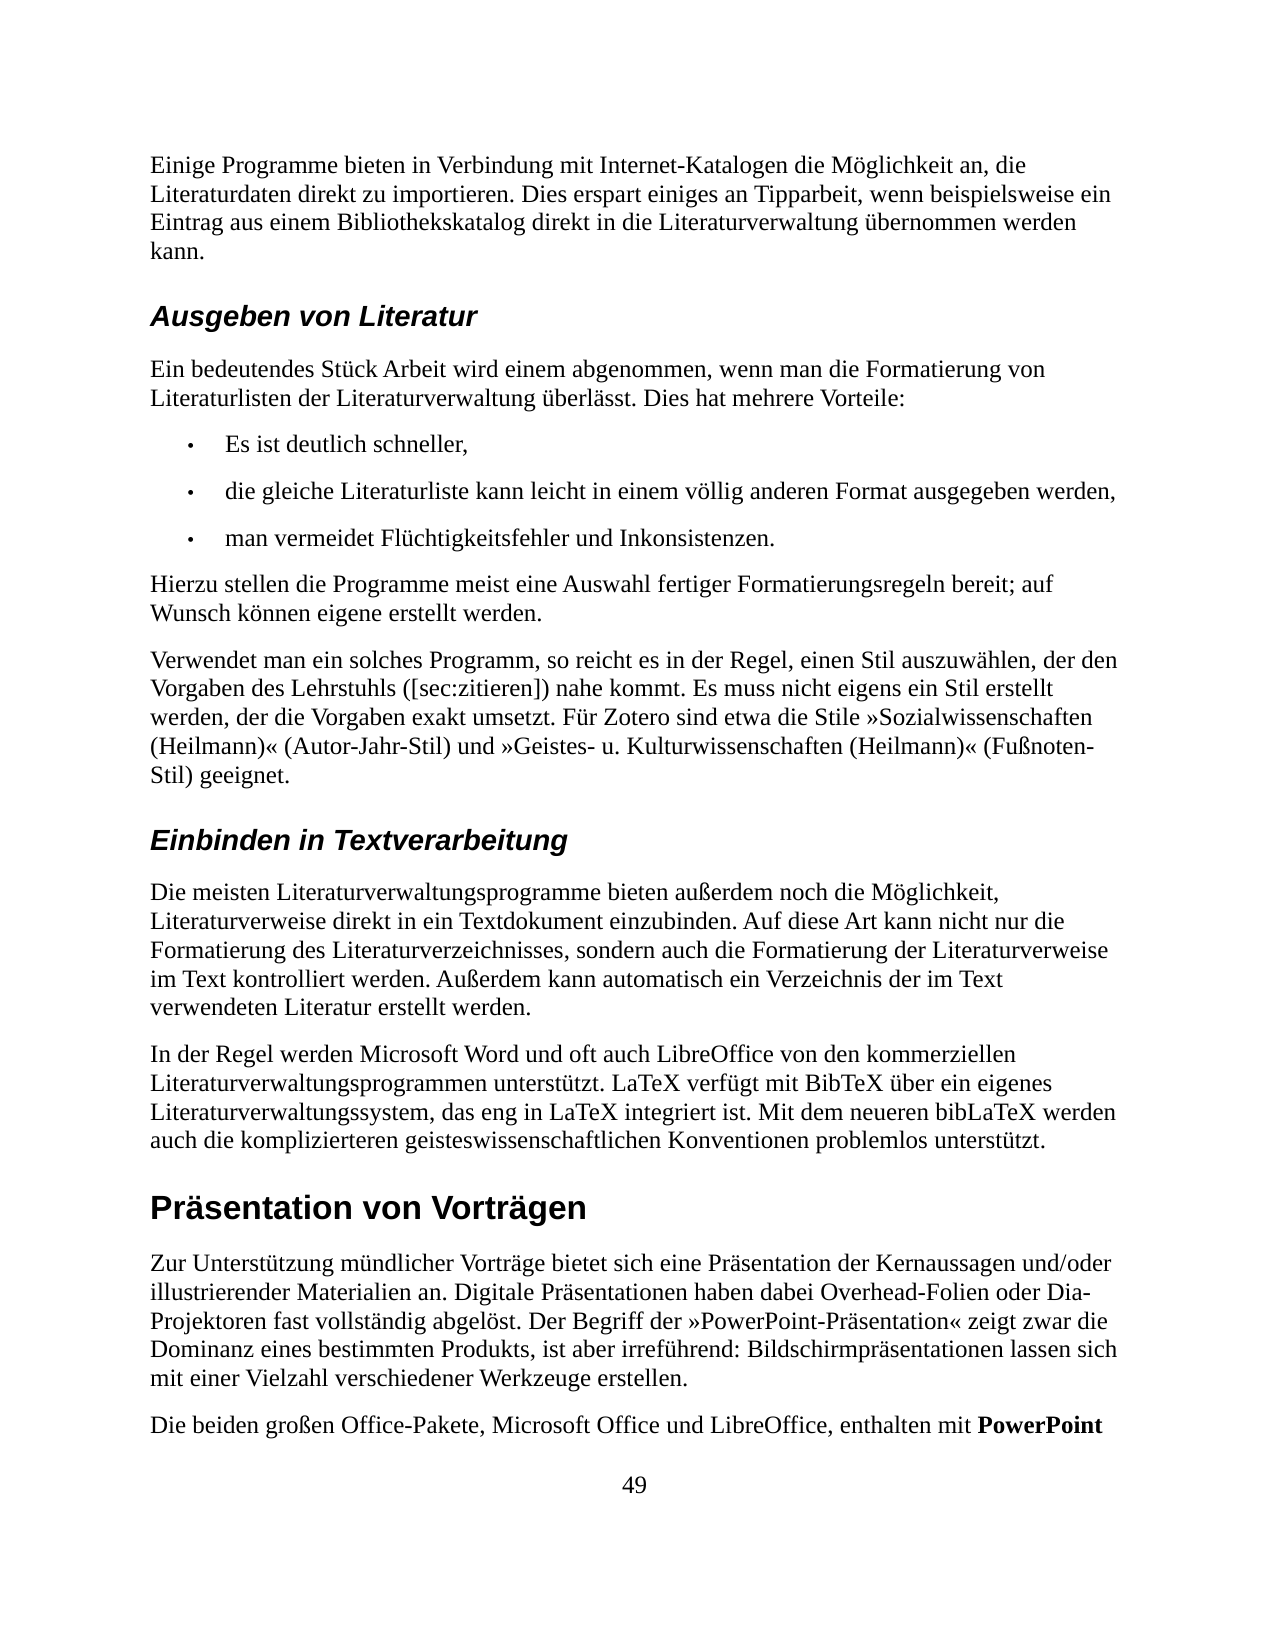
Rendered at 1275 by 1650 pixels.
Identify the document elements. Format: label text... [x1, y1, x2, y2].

list Es ist deutlich schneller, [187, 429, 1125, 458]
subtitle Präsentation von Vorträgen [150, 1188, 1125, 1227]
text Zur Unterstützung mündlicher Vorträge bietet sich eine Präsentation der Kernaussagen und/​oder illustrierender Materialien an. Digitale Präsentationen haben dabei Overhead-Folien oder Dia-Projektoren fast vollständig abgelöst. Der Begriff der »PowerPoint-Präsentation« zeigt zwar die Dominanz eines bestimmten Produkts, ist aber irreführend: Bildschirmpräsentationen lassen sich mit einer Vielzahl verschiedener Werkzeuge erstellen. [150, 1248, 1125, 1392]
text Die meisten Literaturverwaltungsprogramme bieten außerdem noch die Möglichkeit, Literaturverweise direkt in ein Textdokument einzubinden. Auf diese Art kann nicht nur die Formatierung des Literaturverzeichnisses, sondern auch die Formatierung der Literaturverweise im Text kontrolliert werden. Außerdem kann automatisch ein Verzeichnis der im Text verwendeten Literatur erstellt werden. [150, 877, 1125, 1021]
text Einige Programme bieten in Verbindung mit Internet-Katalogen die Möglichkeit an, die Literaturdaten direkt zu importieren. Dies erspart einiges an Tipparbeit, wenn beispielsweise ein Eintrag aus einem Bibliothekskatalog direkt in die Literaturverwaltung übernommen werden kann. [150, 150, 1125, 265]
list man vermeidet Flüchtigkeitsfehler und Inkonsistenzen. [187, 523, 1125, 551]
subtitle Ausgeben von Literatur [150, 299, 1125, 332]
text Die beiden großen Office-Pakete, Microsoft Office und LibreOffice, enthalten mit PowerPoint [150, 1410, 1125, 1439]
list die gleiche Literaturliste kann leicht in einem völlig anderen Format ausgegeben werden, [187, 476, 1125, 505]
subtitle Einbinden in Textverarbeitung [150, 822, 1125, 856]
text Verwendet man ein solches Programm, so reicht es in der Regel, einen Stil auszuwählen, der den Vorgaben des Lehrstuhls ([sec:zitieren]) nahe kommt. Es muss nicht eigens ein Stil erstellt werden, der die Vorgaben exakt umsetzt. Für Zotero sind etwa die Stile »Sozialwissenschaften (Heilmann)« (Autor-Jahr-Stil) und »Geistes- u. Kulturwissenschaften (Heilmann)« (Fußnoten-Stil) geeignet. [150, 645, 1125, 788]
text Ein bedeutendes Stück Arbeit wird einem abgenommen, wenn man die Formatierung von Literaturlisten der Literaturverwaltung überlässt. Dies hat mehrere Vorteile: [150, 354, 1125, 411]
text In der Regel werden Microsoft Word und oft auch LibreOffice von den kommerziellen Literaturverwaltungsprogrammen unterstützt. LaTeX verfügt mit BibTeX über ein eigenes Literaturverwaltungssystem, das eng in LaTeX integriert ist. Mit dem neueren bibLaTeX werden auch die komplizierteren geisteswissenschaftlichen Konventionen problemlos unterstützt. [150, 1039, 1125, 1154]
text Hierzu stellen die Programme meist eine Auswahl fertiger Formatierungsregeln bereit; auf Wunsch können eigene erstellt werden. [150, 569, 1125, 627]
